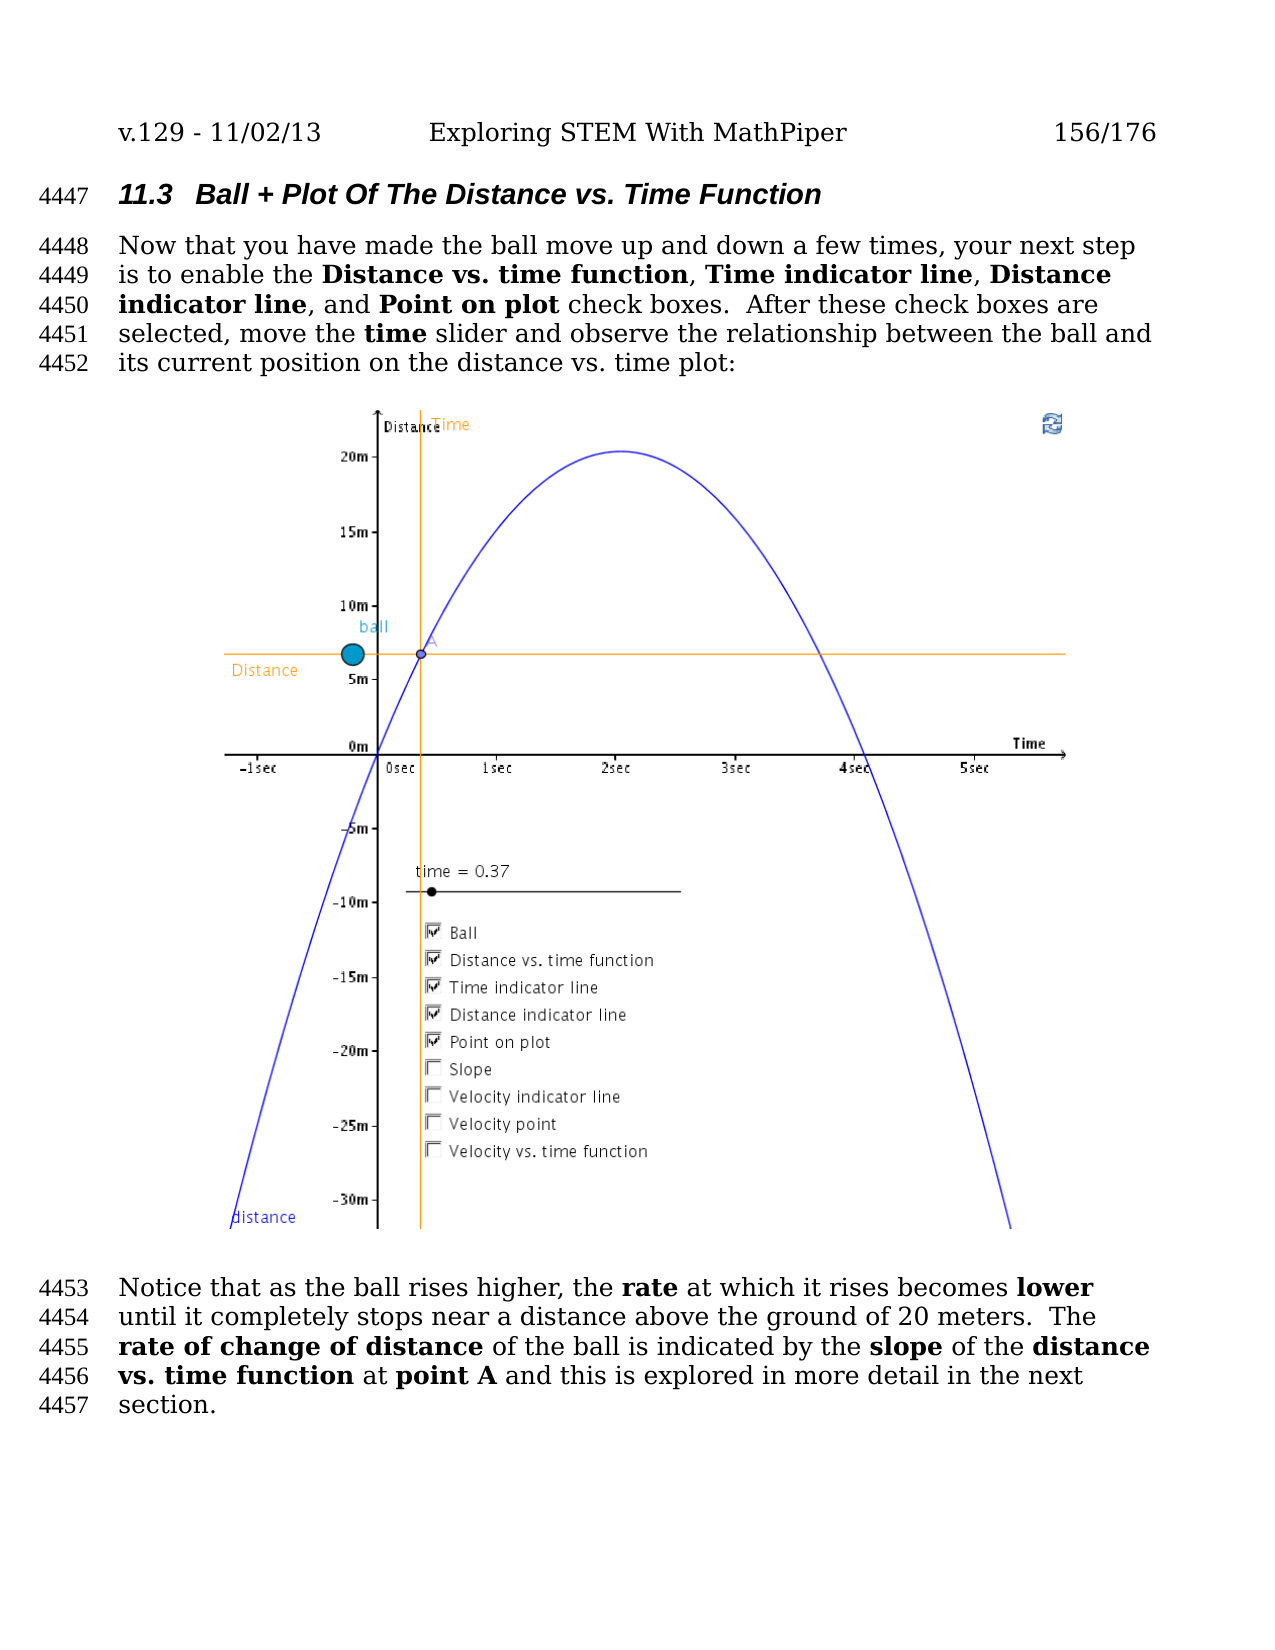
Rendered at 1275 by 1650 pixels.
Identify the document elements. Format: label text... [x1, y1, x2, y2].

picture [224, 410, 1066, 1229]
text Notice that as the ball rises higher, the rate at which it rises becomes lower until it completely stops near a distance above the ground of 20 meters. The rate of change of distance of the ball is indicated by the slope of the distance vs. time function at point A and this is explored in more detail in the next section. [118, 1273, 1157, 1419]
text Now that you have made the ball move up and down a few times, your next step is to enable the Distance vs. time function, Time indicator line, Distance indicator line, and Point on plot check boxes. After these check boxes are selected, move the time slider and observe the relationship between the ball and its current position on the distance vs. time plot: [118, 231, 1157, 378]
subtitle Ball + Plot Of The Distance vs. Time Function [118, 177, 1157, 210]
